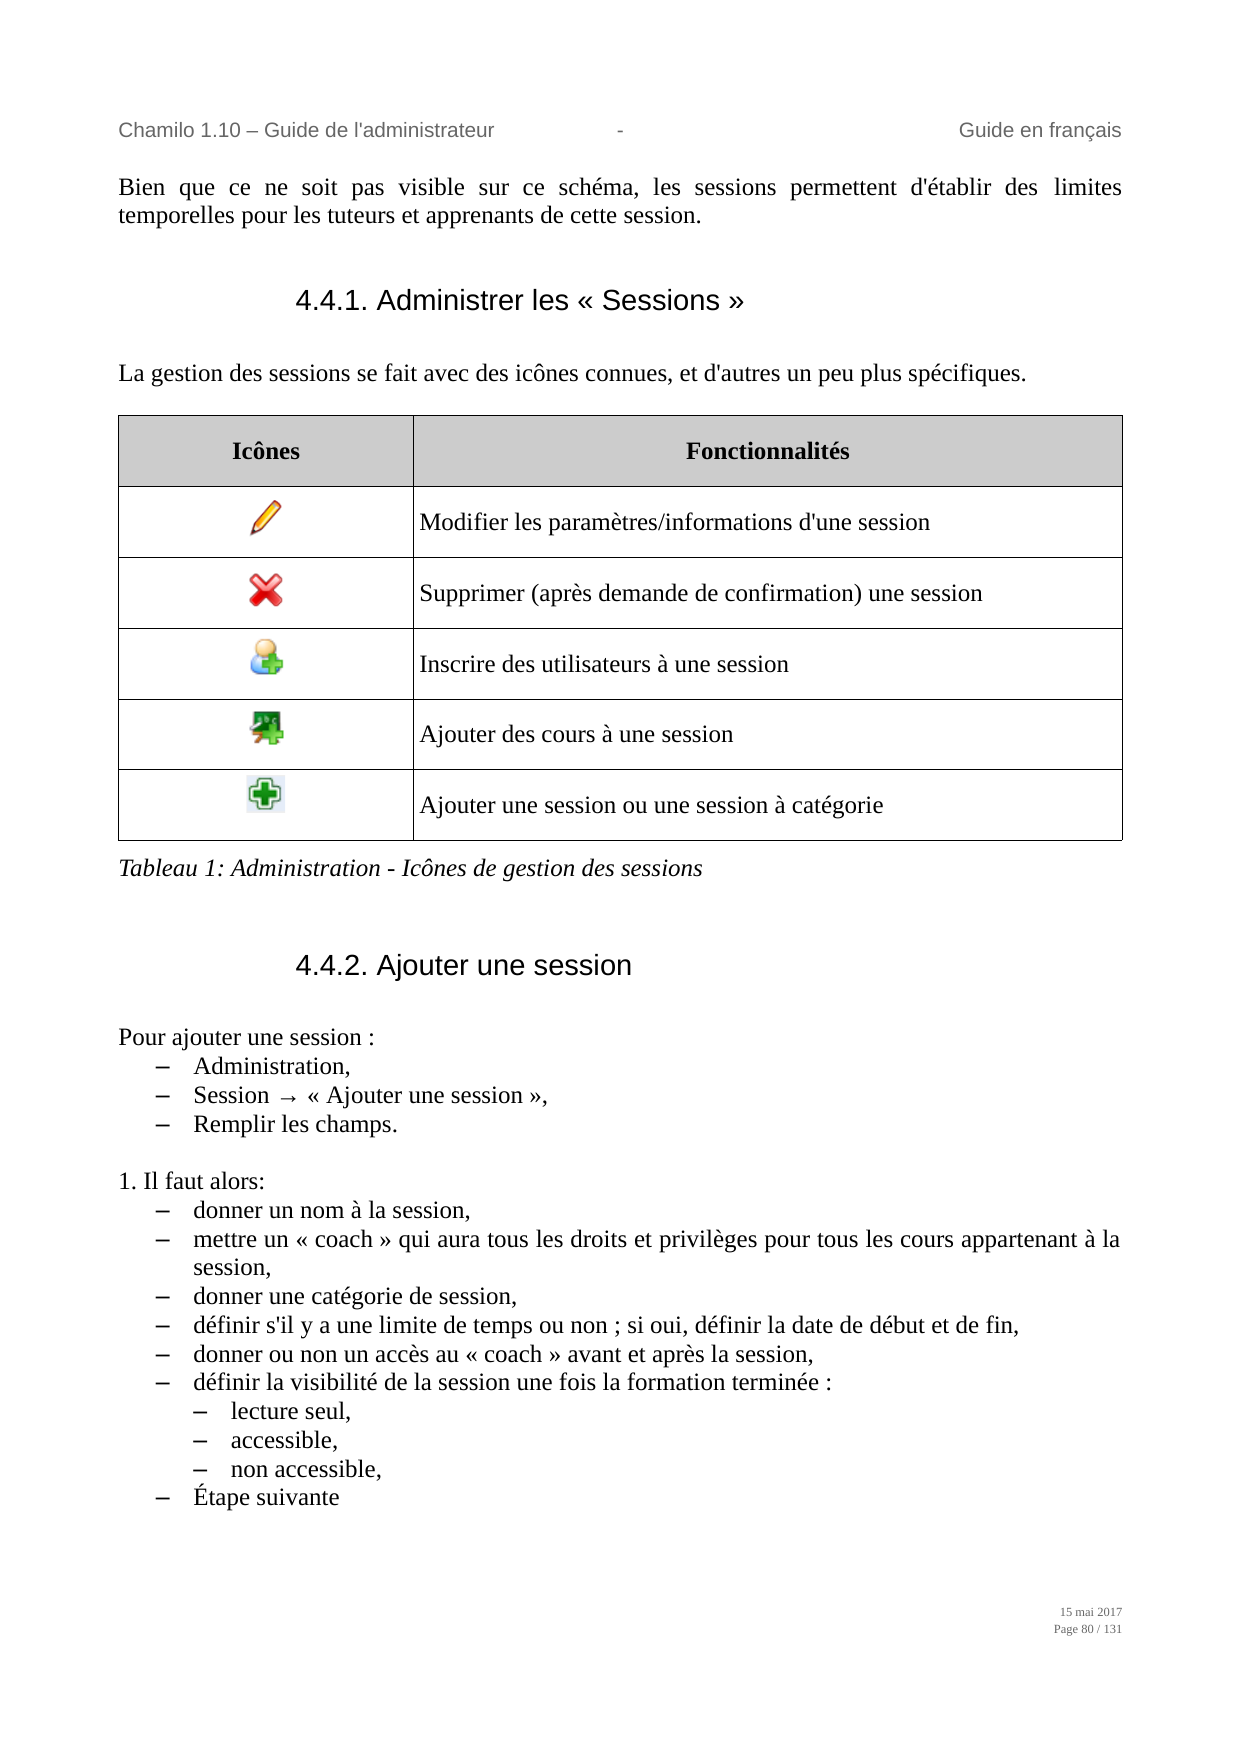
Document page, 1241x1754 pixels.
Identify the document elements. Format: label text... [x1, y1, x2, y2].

list donner une catégorie de session, [156, 1281, 1122, 1310]
text La gestion des sessions se fait avec des icônes connues, et d'autres un peu plus spécifiques. [118, 358, 1122, 386]
text Pour ajouter une session : [118, 1022, 1122, 1051]
table_header Icônes [119, 416, 413, 486]
list non accessible, [193, 1454, 1122, 1482]
picture [247, 500, 284, 537]
text Tableau 1: Administration - Icônes de gestion des sessions [118, 853, 1122, 881]
subtitle Ajouter une session [295, 948, 1122, 981]
picture [243, 633, 288, 681]
subtitle Administrer les « Sessions » [295, 283, 1122, 316]
list Étape suivante [156, 1482, 1122, 1511]
list Administration, [156, 1051, 1122, 1080]
picture [245, 704, 287, 748]
list mettre un « coach » qui aura tous les droits et privilèges pour tous les cours appartenant à la session, [156, 1224, 1122, 1281]
text 1. Il faut alors: [118, 1166, 1122, 1195]
picture [247, 571, 285, 609]
table_cell Inscrire des utilisateurs à une session [414, 629, 1122, 698]
table_cell [119, 770, 413, 840]
table_cell Modifier les paramètres/informations d'une session [414, 487, 1122, 557]
picture [246, 775, 286, 813]
table_cell Supprimer (après demande de confirmation) une session [414, 558, 1122, 628]
list donner un nom à la session, [156, 1195, 1122, 1224]
list Session → « Ajouter une session », [156, 1080, 1122, 1109]
list lecture seul, [193, 1396, 1122, 1425]
table_cell [119, 700, 413, 769]
table_cell Ajouter une session ou une session à catégorie [414, 770, 1122, 840]
table_cell [119, 558, 413, 628]
table_cell Ajouter des cours à une session [414, 700, 1122, 769]
table_cell [119, 629, 413, 633]
table_header Fonctionnalités [414, 416, 1122, 486]
list définir s'il y a une limite de temps ou non ; si oui, définir la date de début et de fin, [156, 1310, 1122, 1339]
list Remplir les champs. [156, 1109, 1122, 1137]
table_cell [119, 487, 413, 557]
list donner ou non un accès au « coach » avant et après la session, [156, 1339, 1122, 1367]
list définir la visibilité de la session une fois la formation terminée : [156, 1367, 1122, 1396]
list accessible, [193, 1425, 1122, 1454]
table_cell [119, 634, 413, 698]
text Bien que ce ne soit pas visible sur ce schéma, les sessions permettent d'établir des limites temporelles pour les tuteurs et apprenants de cette session. [118, 172, 1122, 229]
